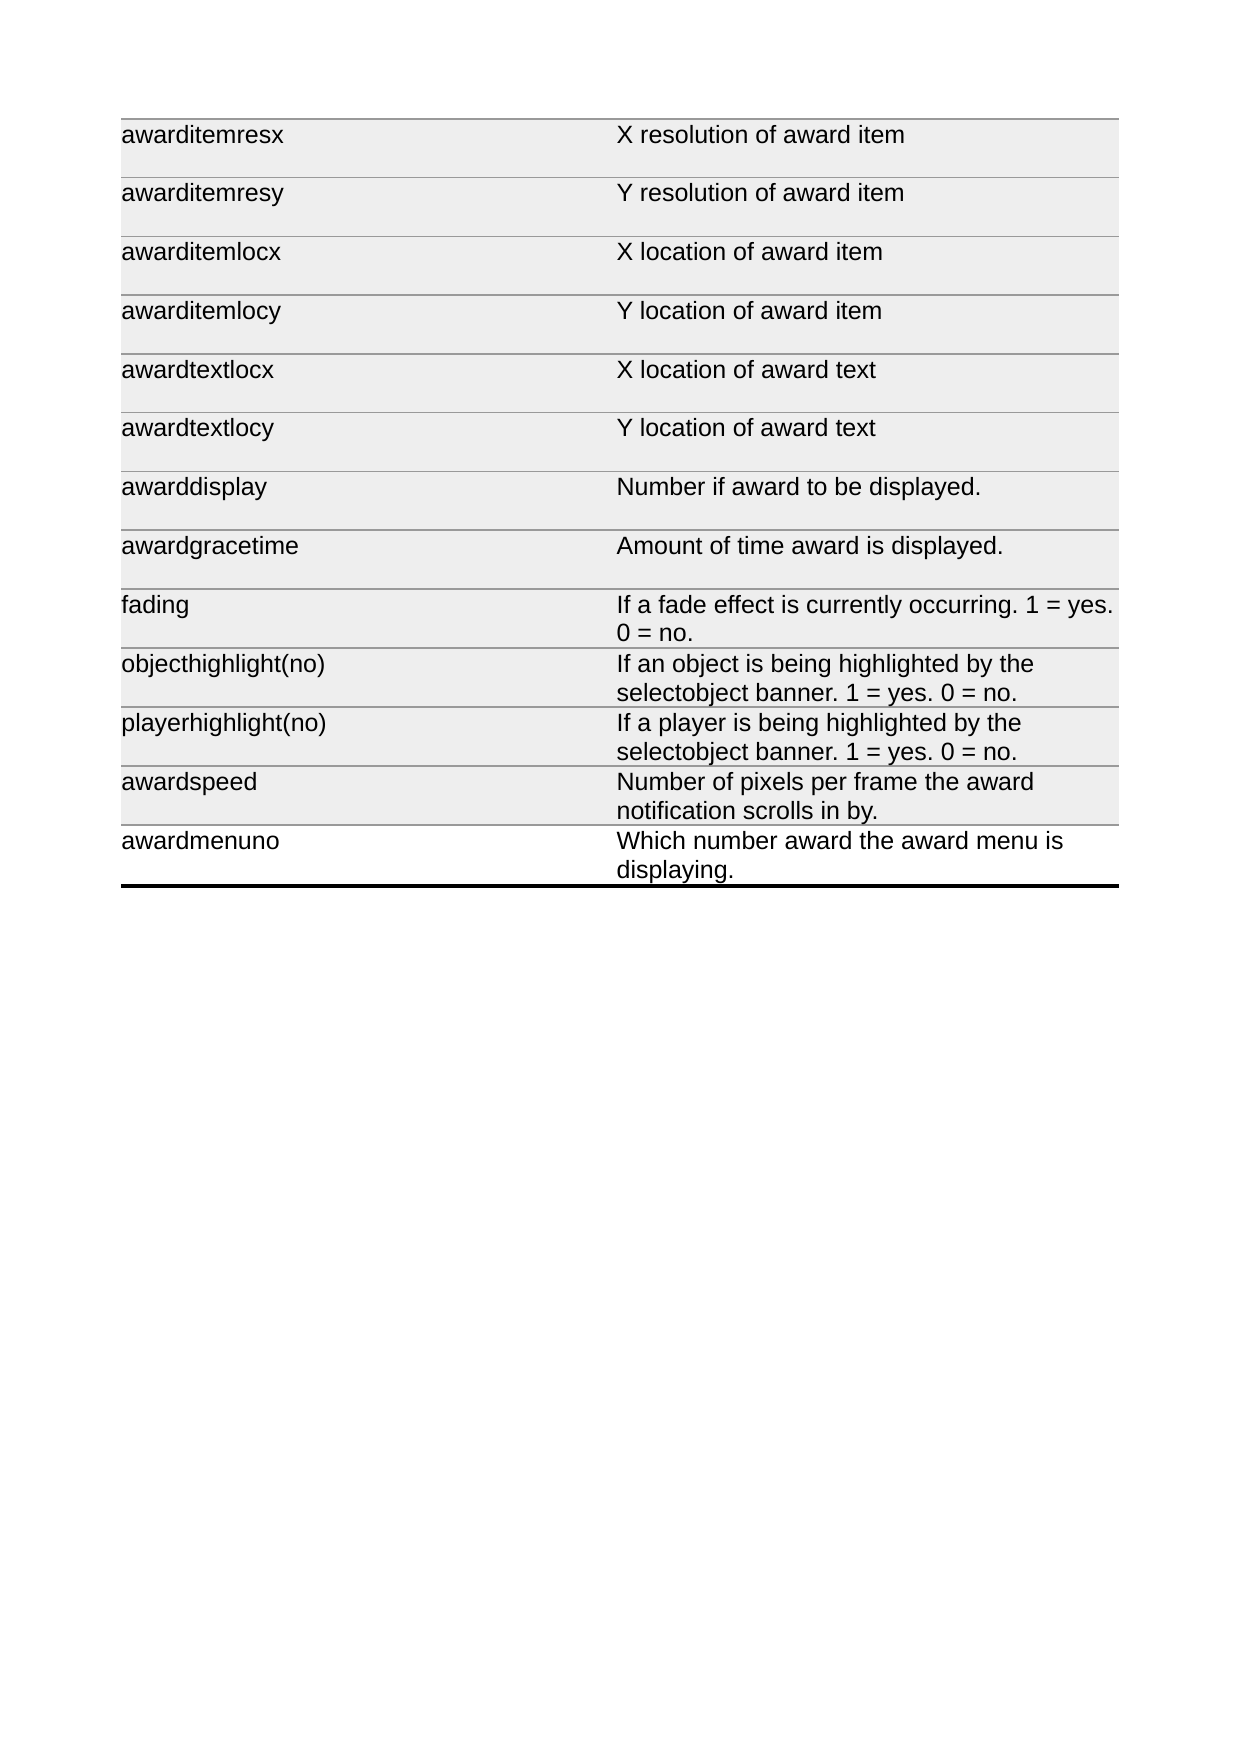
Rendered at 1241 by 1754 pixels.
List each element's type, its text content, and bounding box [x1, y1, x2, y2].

table_cell awarditemlocx [121, 237, 616, 294]
table_cell Y location of award item [616, 296, 1119, 353]
table_cell awardtextlocx [121, 355, 616, 412]
table_cell awardgracetime [121, 531, 616, 588]
table_cell X resolution of award item [616, 120, 1119, 177]
table_cell X location of award text [616, 355, 1119, 412]
table_cell Number of pixels per frame the award notification scrolls in by. [616, 767, 1119, 824]
table_cell If a player is being highlighted by the selectobject banner. 1 = yes. 0 = no. [616, 708, 1119, 765]
table_cell X location of award item [616, 237, 1119, 294]
table_cell awardmenuno [121, 826, 616, 883]
table_cell If an object is being highlighted by the selectobject banner. 1 = yes. 0 = no. [616, 649, 1119, 706]
table_cell awardtextlocy [121, 413, 616, 471]
table_cell awarditemlocy [121, 296, 616, 353]
table_cell Amount of time award is displayed. [616, 531, 1119, 588]
table_cell awarddisplay [121, 472, 616, 529]
table_cell If a fade effect is currently occurring. 1 = yes. 0 = no. [616, 590, 1119, 647]
table_cell awarditemresy [121, 178, 616, 236]
table_cell Y resolution of award item [616, 178, 1119, 236]
table_cell awarditemresx [121, 120, 616, 177]
table_cell playerhighlight(no) [121, 708, 616, 765]
table_cell fading [121, 590, 616, 647]
table_cell Y location of award text [616, 413, 1119, 471]
table_cell objecthighlight(no) [121, 649, 616, 706]
table_cell awardspeed [121, 767, 616, 824]
table_cell Number if award to be displayed. [616, 472, 1119, 529]
table_cell Which number award the award menu is displaying. [616, 826, 1119, 883]
